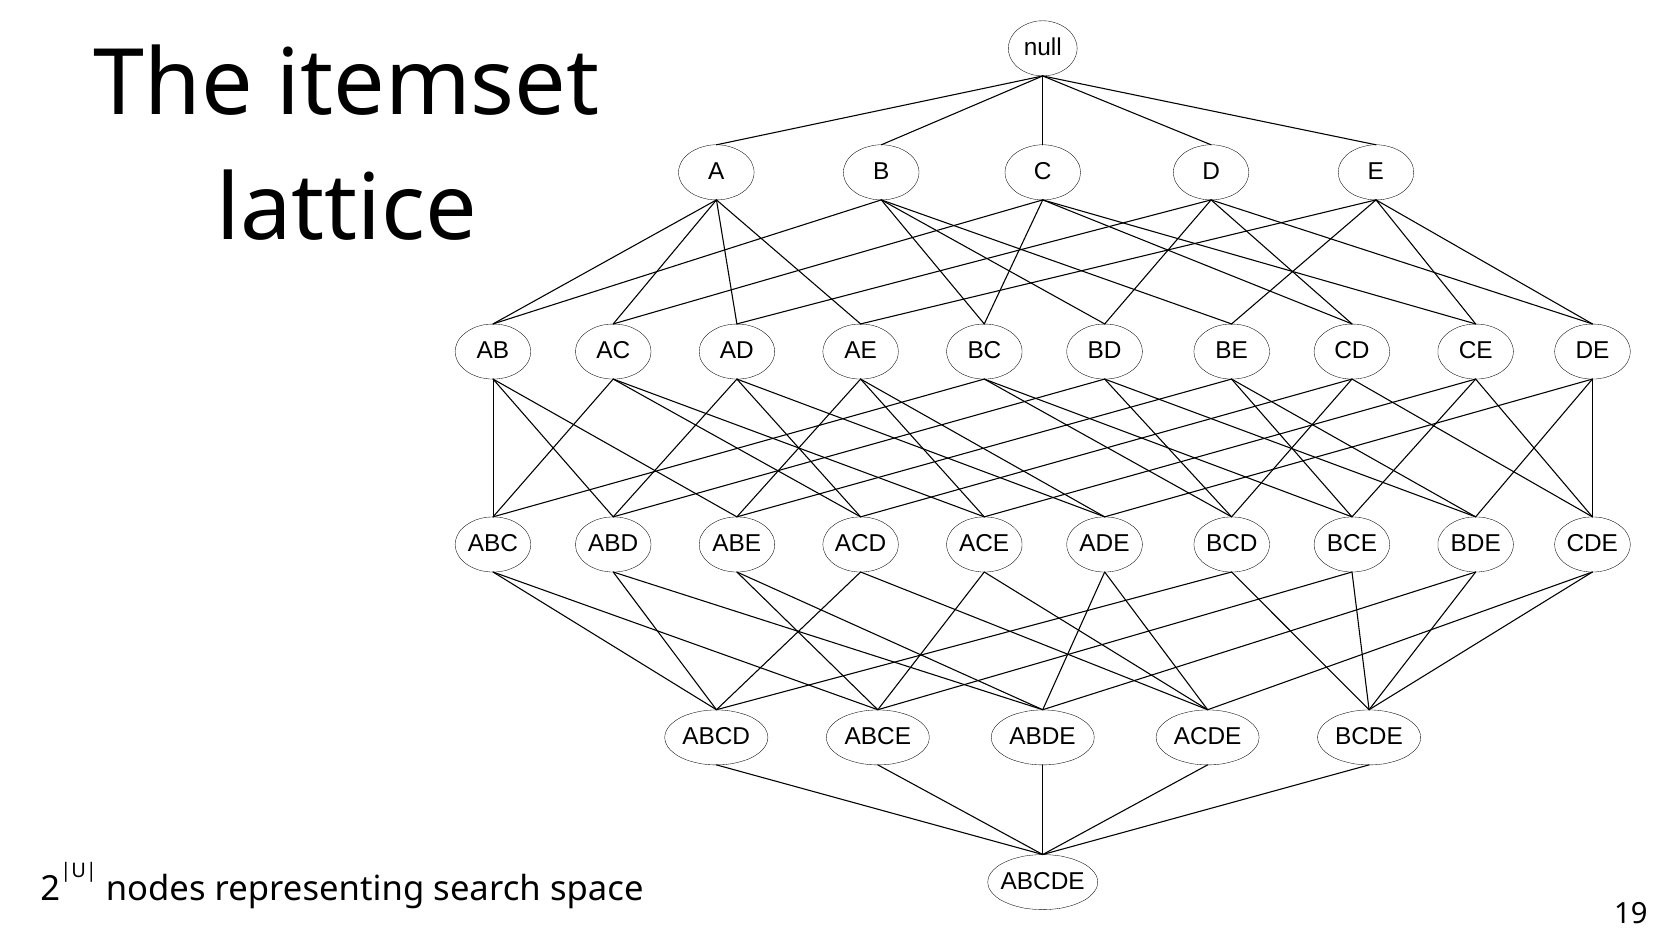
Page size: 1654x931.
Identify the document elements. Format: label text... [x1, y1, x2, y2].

title The itemset lattice [0, 1, 694, 282]
list 2|U| nodes representing search space [40, 856, 794, 912]
picture [453, 18, 1633, 911]
